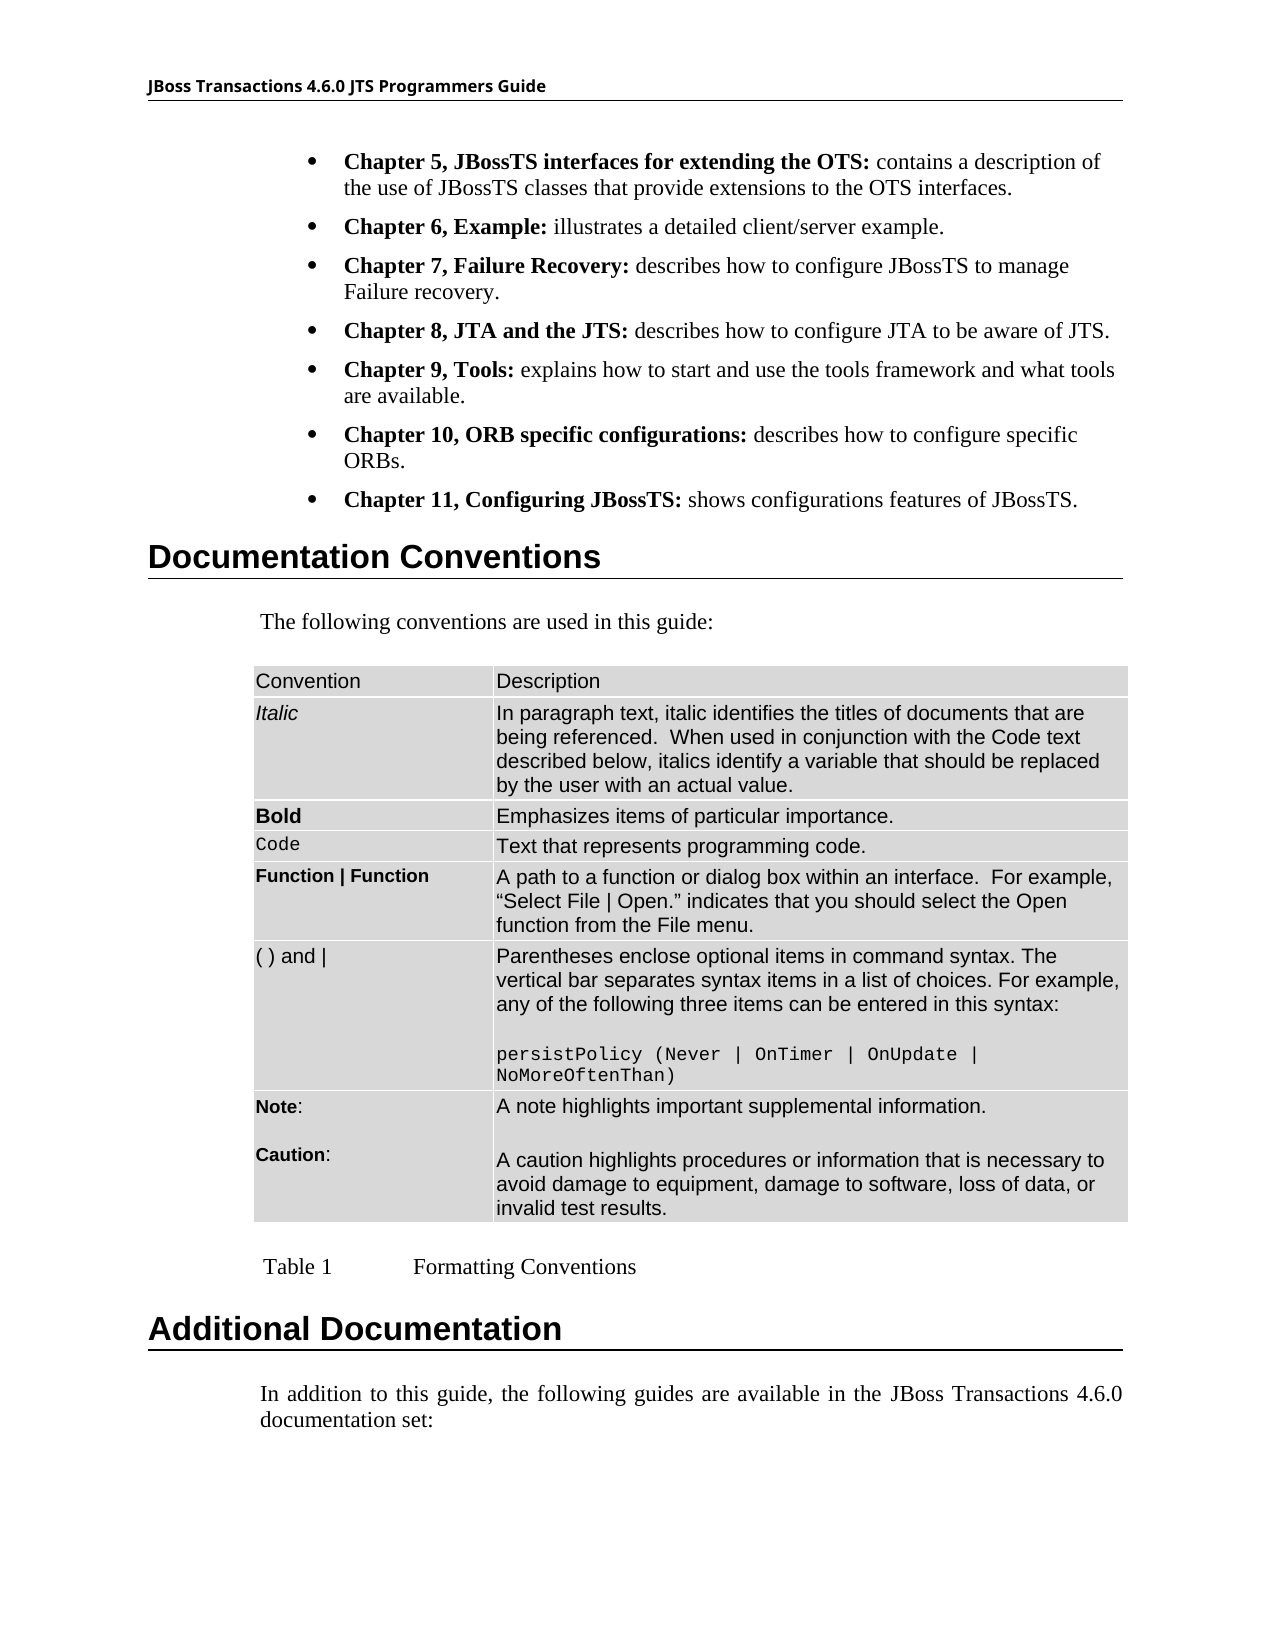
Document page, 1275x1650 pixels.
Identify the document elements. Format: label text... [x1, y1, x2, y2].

table_cell Note: Caution: [254, 1091, 493, 1222]
table_header Convention [254, 666, 493, 696]
list Chapter 10, ORB specific configurations: describes how to configure specific ORBs. [308, 421, 1123, 474]
table_cell Code [254, 831, 493, 861]
table_cell Text that represents programming code. [494, 831, 1128, 861]
text Table 1 Formatting Conventions [263, 1253, 1123, 1280]
table_cell Bold [254, 801, 493, 830]
subtitle Documentation Conventions [148, 538, 1123, 578]
table_cell ( ) and | [254, 941, 493, 1090]
table_cell Italic [254, 698, 493, 799]
list Chapter 5, JBossTS interfaces for extending the OTS: contains a description of the use of JBossTS classes that provide extensions to the OTS interfaces. [308, 148, 1123, 200]
table_cell Parentheses enclose optional items in command syntax. The vertical bar separates syntax items in a list of choices. For example, any of the following three items can be entered in this syntax: persistPolicy (Never | OnTimer | OnUpdate | NoMoreOftenThan) [494, 941, 1128, 1090]
table_cell A note highlights important supplemental information. A caution highlights procedures or information that is necessary to avoid damage to equipment, damage to software, loss of data, or invalid test results. [494, 1091, 1128, 1222]
list Chapter 6, Example: illustrates a detailed client/server example. [308, 213, 1123, 239]
text The following conventions are used in this guide: [260, 608, 1123, 635]
list Chapter 7, Failure Recovery: describes how to configure JBossTS to manage Failure recovery. [308, 252, 1123, 304]
text In addition to this guide, the following guides are available in the JBoss Transactions 4.5.0 documentation set: [260, 1380, 1123, 1432]
subtitle Additional Documentation [148, 1309, 1123, 1349]
list Chapter 9, Tools: explains how to start and use the tools framework and what tools are available. [308, 356, 1123, 408]
table_cell Emphasizes items of particular importance. [494, 801, 1128, 830]
list Chapter 11, Configuring JBossTS: shows configurations features of JBossTS. [308, 486, 1123, 513]
table_cell A path to a function or dialog box within an interface. For example, “Select File | Open.” indicates that you should select the Open function from the File menu. [494, 862, 1128, 940]
table_header Description [494, 666, 1128, 696]
table_cell In paragraph text, italic identifies the titles of documents that are being referenced. When used in conjunction with the Code text described below, italics identify a variable that should be replaced by the user with an actual value. [494, 698, 1128, 799]
list Chapter 8, JTA and the JTS: describes how to configure JTA to be aware of JTS. [308, 317, 1123, 343]
table_cell Function | Function [254, 862, 493, 940]
